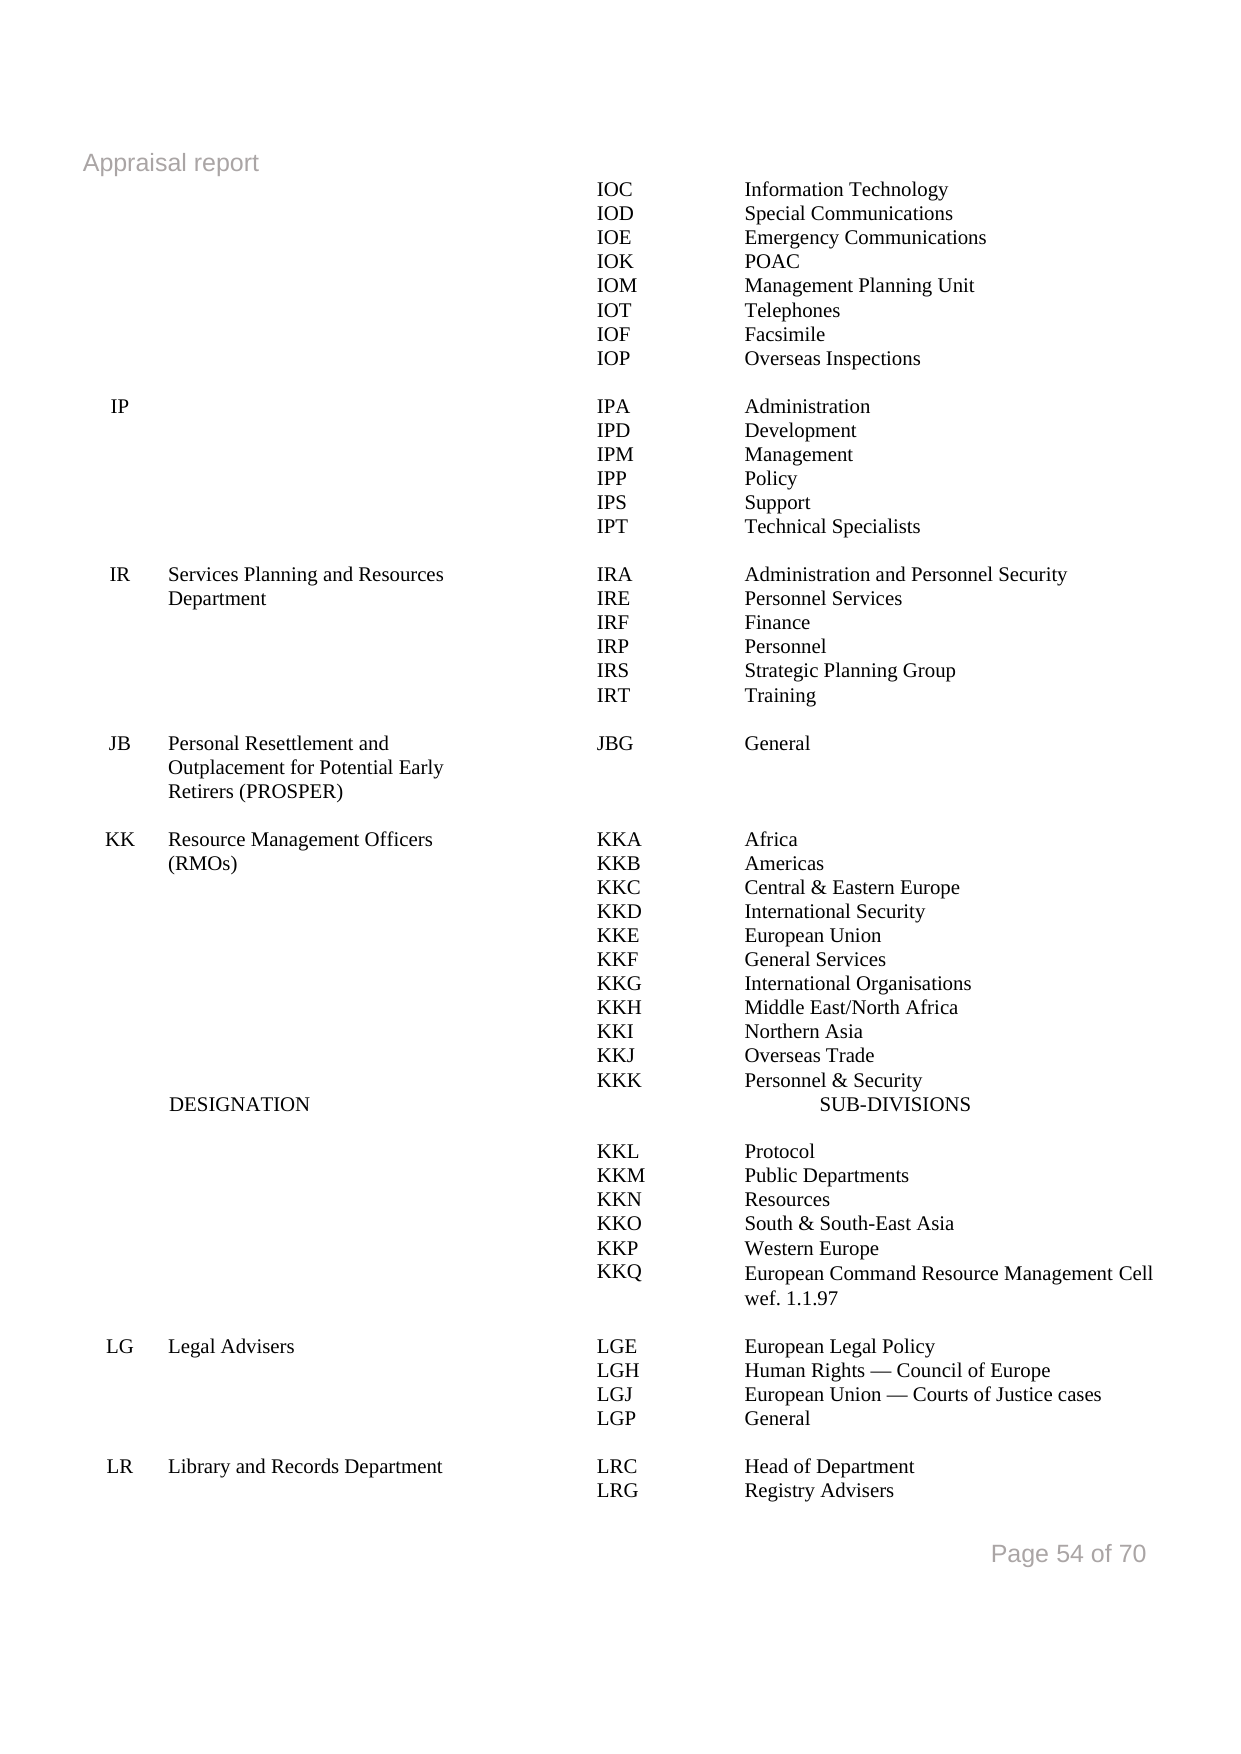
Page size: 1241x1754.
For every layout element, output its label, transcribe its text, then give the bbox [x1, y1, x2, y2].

table_cell IOP [585, 346, 733, 370]
table_cell IPT [585, 514, 733, 538]
table_cell Development [733, 418, 1205, 442]
table_cell [83, 1310, 157, 1334]
table_cell [157, 1139, 496, 1163]
table_cell Overseas Trade [733, 1044, 1205, 1067]
table_cell [157, 1382, 496, 1406]
table_cell South & South-East Asia [733, 1211, 1205, 1235]
table_cell Northern Asia [733, 1019, 1205, 1043]
table_cell LG [83, 1334, 157, 1358]
table_cell [83, 610, 157, 634]
table_cell [496, 442, 585, 466]
table_cell IOK [585, 249, 733, 273]
table_cell Department [157, 586, 496, 610]
table_cell Management Planning Unit [733, 274, 1205, 297]
table_cell [496, 514, 585, 538]
table_cell [157, 803, 496, 827]
table_cell [83, 225, 157, 249]
table_cell [157, 899, 496, 923]
table_cell [83, 442, 157, 466]
table_cell IPP [585, 466, 733, 490]
table_cell [83, 1211, 157, 1235]
table_cell [83, 322, 157, 346]
table_cell [157, 1310, 496, 1334]
table_cell KKL [585, 1139, 733, 1163]
table_cell [83, 683, 157, 707]
table_cell Emergency Communications [733, 225, 1205, 249]
table_cell IOC [585, 177, 733, 201]
table_cell [83, 201, 157, 225]
table_cell [157, 634, 496, 658]
table_cell [733, 779, 1205, 803]
table_cell [496, 1235, 585, 1259]
table_cell Policy [733, 466, 1205, 490]
table_cell [83, 1430, 157, 1454]
table_cell [157, 995, 496, 1019]
table_cell IPM [585, 442, 733, 466]
table_cell [157, 1211, 496, 1235]
table_cell IPS [585, 490, 733, 514]
table_cell [157, 298, 496, 322]
table_cell [496, 634, 585, 658]
table_cell [496, 274, 585, 297]
table_cell [83, 899, 157, 923]
table_cell LR [83, 1454, 157, 1478]
table_cell [83, 755, 157, 779]
table_cell [496, 923, 585, 947]
table_cell [585, 707, 733, 731]
table_cell General Services [733, 947, 1205, 971]
table_cell Finance [733, 610, 1205, 634]
table_cell European Union — Courts of Justice cases [733, 1382, 1205, 1406]
table_cell JBG [585, 731, 733, 755]
table_cell [496, 201, 585, 225]
table_cell [83, 707, 157, 731]
table_cell Facsimile [733, 322, 1205, 346]
table_cell [585, 779, 733, 803]
table_cell Telephones [733, 298, 1205, 322]
table_cell [157, 971, 496, 995]
table_cell [83, 490, 157, 514]
table_cell KKI [585, 1019, 733, 1043]
table_cell [83, 1019, 157, 1043]
table_cell [83, 947, 157, 971]
table_cell LRC [585, 1454, 733, 1478]
table_cell [157, 322, 496, 346]
table_cell [496, 971, 585, 995]
table_cell [83, 1406, 157, 1430]
table_cell [157, 466, 496, 490]
table_cell Outplacement for Potential Early [157, 755, 496, 779]
table_cell [157, 249, 496, 273]
table_cell IOE [585, 225, 733, 249]
table_cell [157, 1260, 496, 1310]
table_cell [83, 1044, 157, 1067]
table_cell Retirers (PROSPER) [157, 779, 496, 803]
table_cell [157, 177, 496, 201]
table_cell [83, 875, 157, 899]
table_cell [83, 1358, 157, 1382]
table_cell [83, 1478, 157, 1502]
table_cell [496, 1187, 585, 1211]
table_cell Protocol [733, 1139, 1205, 1163]
table_cell [496, 394, 585, 418]
table_cell [157, 1068, 496, 1092]
table_cell [496, 851, 585, 875]
table_cell [733, 370, 1205, 394]
table_cell [733, 707, 1205, 731]
table_cell [157, 418, 496, 442]
table_cell [733, 803, 1205, 827]
table_cell [496, 707, 585, 731]
table_cell [496, 418, 585, 442]
table_cell KKE [585, 923, 733, 947]
table_cell KKC [585, 875, 733, 899]
table_cell IP [83, 394, 157, 418]
table_cell [157, 514, 496, 538]
table_cell [157, 346, 496, 370]
table_cell [496, 1358, 585, 1382]
table_cell Strategic Planning Group [733, 659, 1205, 682]
table_cell European Legal Policy [733, 1334, 1205, 1358]
table_cell [157, 1406, 496, 1430]
table_cell LGJ [585, 1382, 733, 1406]
table_cell [496, 322, 585, 346]
table_cell KKM [585, 1163, 733, 1187]
table_cell IOT [585, 298, 733, 322]
table_cell [496, 1454, 585, 1478]
table_cell [585, 803, 733, 827]
table_cell Technical Specialists [733, 514, 1205, 538]
table_cell KKA [585, 827, 733, 851]
table_cell KKF [585, 947, 733, 971]
table_cell Personnel Services [733, 586, 1205, 610]
table_cell [83, 466, 157, 490]
table_cell International Organisations [733, 971, 1205, 995]
table_cell [83, 1382, 157, 1406]
table_cell IRE [585, 586, 733, 610]
table_cell IPD [585, 418, 733, 442]
table_cell [157, 370, 496, 394]
table_cell [157, 1358, 496, 1382]
table_cell [496, 225, 585, 249]
table_cell KKK [585, 1068, 733, 1092]
table_cell [496, 610, 585, 634]
table_cell [157, 947, 496, 971]
table_cell Overseas Inspections [733, 346, 1205, 370]
table_cell [83, 779, 157, 803]
table_cell Training [733, 683, 1205, 707]
table_cell LGP [585, 1406, 733, 1430]
table_cell [496, 659, 585, 682]
table_cell [83, 177, 157, 201]
table_cell [157, 1430, 496, 1454]
table_cell [496, 490, 585, 514]
table_cell Management [733, 442, 1205, 466]
table_cell [157, 394, 496, 418]
table_cell [83, 1260, 157, 1310]
table_cell Americas [733, 851, 1205, 875]
table_cell IOF [585, 322, 733, 346]
table_cell [496, 1478, 585, 1502]
table_cell IRT [585, 683, 733, 707]
table_cell [496, 827, 585, 851]
table_cell [157, 875, 496, 899]
table_cell Head of Department [733, 1454, 1205, 1478]
table_cell [157, 274, 496, 297]
table_cell Information Technology [733, 177, 1205, 201]
table_cell [157, 1478, 496, 1502]
table_cell Legal Advisers [157, 1334, 496, 1358]
table_cell Services Planning and Resources [157, 562, 496, 586]
table_cell [496, 562, 585, 586]
table_cell Resources [733, 1187, 1205, 1211]
table_cell [496, 177, 585, 201]
table_cell [496, 538, 585, 562]
table_cell [585, 1310, 733, 1334]
table_cell [83, 971, 157, 995]
table_cell IRP [585, 634, 733, 658]
table_cell [496, 1068, 585, 1092]
table_cell [496, 1430, 585, 1454]
table_cell [733, 538, 1205, 562]
table_cell [496, 466, 585, 490]
table_cell [496, 298, 585, 322]
table_cell Special Communications [733, 201, 1205, 225]
table_cell [83, 346, 157, 370]
table_cell [83, 298, 157, 322]
table_cell [83, 923, 157, 947]
table_cell [496, 755, 585, 779]
table_cell [83, 995, 157, 1019]
table_cell KKG [585, 971, 733, 995]
table_cell Personnel & Security [733, 1068, 1205, 1092]
table_cell POAC [733, 249, 1205, 273]
table_cell [496, 1163, 585, 1187]
table_cell IOD [585, 201, 733, 225]
table_cell [496, 803, 585, 827]
table_cell [83, 586, 157, 610]
table_cell [83, 274, 157, 297]
table_cell IOM [585, 274, 733, 297]
table_cell [83, 1163, 157, 1187]
table_cell [83, 851, 157, 875]
table_cell [585, 755, 733, 779]
table_cell [733, 1430, 1205, 1454]
table_cell [496, 899, 585, 923]
table_cell [496, 731, 585, 755]
table_cell [585, 1430, 733, 1454]
table_cell LRG [585, 1478, 733, 1502]
table_cell KKO [585, 1211, 733, 1235]
table_cell Resource Management Officers [157, 827, 496, 851]
table_cell [83, 1068, 157, 1092]
table_cell [83, 538, 157, 562]
table_cell [157, 201, 496, 225]
table_cell [157, 707, 496, 731]
table_cell [496, 683, 585, 707]
table_cell IR [83, 562, 157, 586]
table_cell [157, 1044, 496, 1067]
table_cell [83, 418, 157, 442]
table_cell [733, 1310, 1205, 1334]
table_cell General [733, 731, 1205, 755]
table_cell [496, 875, 585, 899]
table_cell Registry Advisers [733, 1478, 1205, 1502]
table_cell [83, 803, 157, 827]
table_cell [157, 610, 496, 634]
table_cell [83, 1235, 157, 1259]
table_cell General [733, 1406, 1205, 1430]
table_cell [496, 1139, 585, 1163]
table_cell KKP [585, 1235, 733, 1259]
table_cell Western Europe [733, 1235, 1205, 1259]
table_cell KKQ [585, 1260, 733, 1310]
table_cell KKD [585, 899, 733, 923]
table_cell [496, 1044, 585, 1067]
table_cell Human Rights — Council of Europe [733, 1358, 1205, 1382]
table_cell [83, 634, 157, 658]
table_cell [157, 683, 496, 707]
table_cell European Union [733, 923, 1205, 947]
table_cell Personal Resettlement and [157, 731, 496, 755]
table_cell KKJ [585, 1044, 733, 1067]
table_cell European Command Resource Management Cell wef. 1.1.97 [733, 1260, 1205, 1310]
table_cell International Security [733, 899, 1205, 923]
table_cell [157, 1235, 496, 1259]
table_cell [496, 1092, 585, 1139]
table_cell [585, 370, 733, 394]
table_cell [157, 225, 496, 249]
table_cell DESIGNATION [83, 1092, 496, 1139]
table_cell IRA [585, 562, 733, 586]
table_cell [496, 1406, 585, 1430]
table_cell [157, 442, 496, 466]
table_cell SUB-DIVISIONS [585, 1092, 1205, 1139]
table_cell Public Departments [733, 1163, 1205, 1187]
table_cell [157, 538, 496, 562]
table_cell [157, 490, 496, 514]
table_cell [496, 1260, 585, 1310]
table_cell LGE [585, 1334, 733, 1358]
table_cell [83, 514, 157, 538]
table_cell Personnel [733, 634, 1205, 658]
table_cell [83, 249, 157, 273]
table_cell Support [733, 490, 1205, 514]
table_cell [496, 779, 585, 803]
table_cell [83, 370, 157, 394]
table_cell Central & Eastern Europe [733, 875, 1205, 899]
table_cell [496, 249, 585, 273]
table_cell IRS [585, 659, 733, 682]
table_cell [496, 1019, 585, 1043]
table_cell [157, 1187, 496, 1211]
table_cell [585, 538, 733, 562]
table_cell [496, 947, 585, 971]
table_cell [496, 370, 585, 394]
table_cell [157, 1163, 496, 1187]
table_cell KKH [585, 995, 733, 1019]
table_cell [83, 659, 157, 682]
table_cell KK [83, 827, 157, 851]
table_cell [496, 1334, 585, 1358]
table_cell Administration and Personnel Security [733, 562, 1205, 586]
table_cell LGH [585, 1358, 733, 1382]
table_cell IRF [585, 610, 733, 634]
table_cell [157, 659, 496, 682]
table_cell [496, 1310, 585, 1334]
table_cell [157, 923, 496, 947]
table_cell [83, 1187, 157, 1211]
table_cell [496, 1211, 585, 1235]
table_cell Middle East/North Africa [733, 995, 1205, 1019]
table_cell IPA [585, 394, 733, 418]
table_cell Africa [733, 827, 1205, 851]
table_cell [157, 1019, 496, 1043]
table_cell [733, 755, 1205, 779]
table_cell [496, 586, 585, 610]
table_cell [496, 1382, 585, 1406]
table_cell KKB [585, 851, 733, 875]
table_cell Administration [733, 394, 1205, 418]
table_cell Library and Records Department [157, 1454, 496, 1478]
table_cell JB [83, 731, 157, 755]
table_cell [496, 995, 585, 1019]
table_cell [83, 1139, 157, 1163]
table_cell (RMOs) [157, 851, 496, 875]
table_cell KKN [585, 1187, 733, 1211]
table_cell [496, 346, 585, 370]
